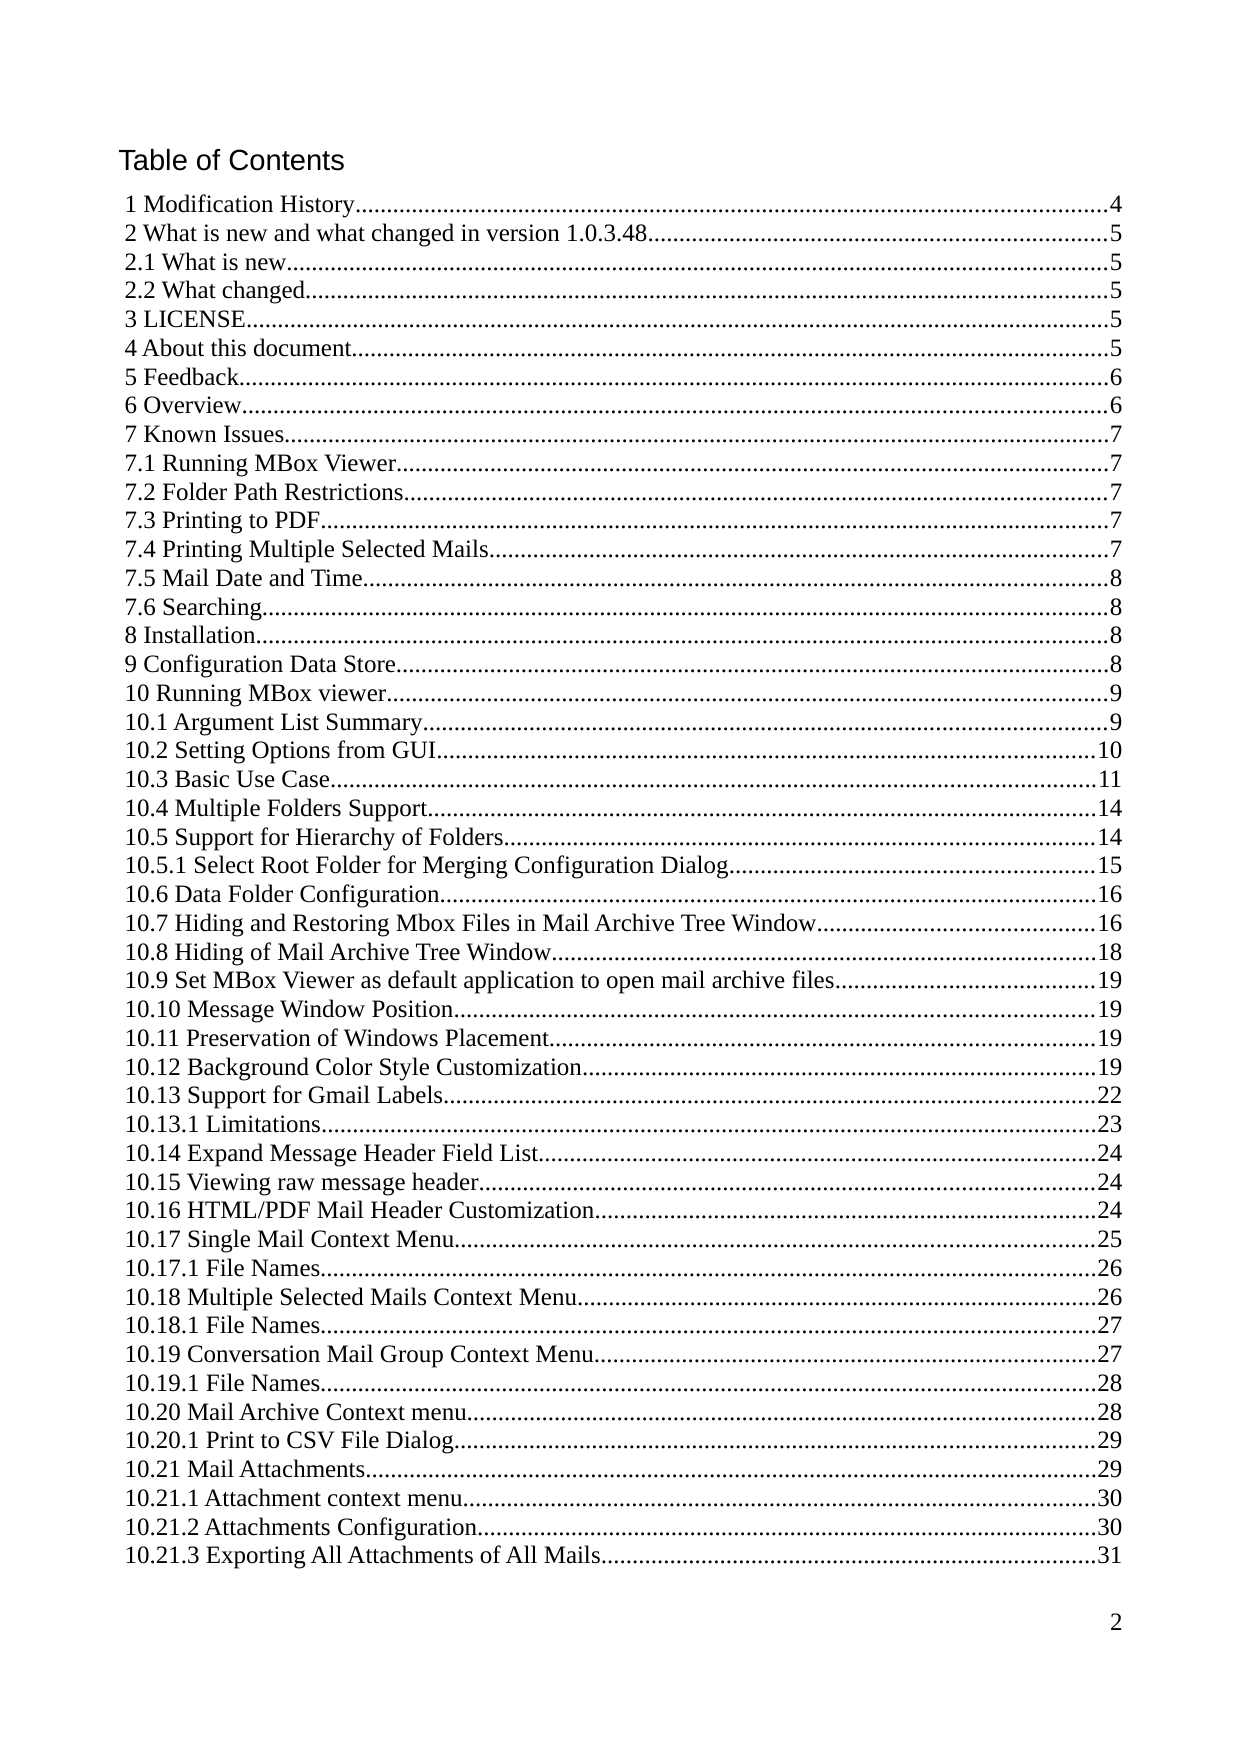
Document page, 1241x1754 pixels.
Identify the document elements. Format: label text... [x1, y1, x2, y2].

text 10.14 Expand Message Header Field List 24 [118, 1138, 1122, 1167]
text 10.19 Conversation Mail Group Context Menu 27 [118, 1339, 1122, 1368]
text 10.11 Preservation of Windows Placement 19 [118, 1023, 1122, 1052]
text 7.4 Printing Multiple Selected Mails 7 [118, 534, 1122, 563]
text 2.1 What is new 5 [118, 247, 1122, 275]
text 4 About this document 5 [118, 333, 1122, 362]
text 10.13 Support for Gmail Labels 22 [118, 1080, 1122, 1109]
text 10.18.1 File Names 27 [118, 1310, 1122, 1339]
text 9 Configuration Data Store 8 [118, 649, 1122, 678]
text 10.21.1 Attachment context menu 30 [118, 1483, 1122, 1512]
text 10.12 Background Color Style Customization 19 [118, 1052, 1122, 1080]
text 7 Known Issues 7 [118, 419, 1122, 448]
text 7.3 Printing to PDF 7 [118, 505, 1122, 534]
text 10.19.1 File Names 28 [118, 1368, 1122, 1397]
text 8 Installation 8 [118, 620, 1122, 649]
subtitle Table of Contents [118, 143, 1122, 177]
text 10.10 Message Window Position 19 [118, 994, 1122, 1023]
text 10.3 Basic Use Case 11 [118, 764, 1122, 793]
text 3 LICENSE 5 [118, 304, 1122, 333]
text 2 What is new and what changed in version 1.0.3.48 5 [118, 218, 1122, 247]
text 10.18 Multiple Selected Mails Context Menu 26 [118, 1282, 1122, 1310]
text 10.20 Mail Archive Context menu 28 [118, 1397, 1122, 1425]
text 10 Running MBox viewer 9 [118, 678, 1122, 707]
text 7.5 Mail Date and Time 8 [118, 563, 1122, 592]
text 10.21 Mail Attachments 29 [118, 1454, 1122, 1483]
text 10.20.1 Print to CSV File Dialog 29 [118, 1425, 1122, 1454]
text 6 Overview 6 [118, 390, 1122, 419]
text 10.8 Hiding of Mail Archive Tree Window 18 [118, 937, 1122, 965]
text 10.6 Data Folder Configuration 16 [118, 879, 1122, 908]
text 10.15 Viewing raw message header 24 [118, 1167, 1122, 1195]
text 7.2 Folder Path Restrictions 7 [118, 477, 1122, 505]
text 10.1 Argument List Summary 9 [118, 707, 1122, 735]
text 10.9 Set MBox Viewer as default application to open mail archive files 19 [118, 965, 1122, 994]
text 10.7 Hiding and Restoring Mbox Files in Mail Archive Tree Window 16 [118, 908, 1122, 937]
text 5 Feedback 6 [118, 362, 1122, 390]
text 2.2 What changed 5 [118, 275, 1122, 304]
text 10.17 Single Mail Context Menu 25 [118, 1224, 1122, 1253]
text 10.4 Multiple Folders Support 14 [118, 793, 1122, 822]
text 10.21.2 Attachments Configuration 30 [118, 1512, 1122, 1540]
text 10.21.3 Exporting All Attachments of All Mails 31 [118, 1540, 1122, 1569]
text 1 Modification History 4 [118, 189, 1122, 218]
text 10.5.1 Select Root Folder for Merging Configuration Dialog 15 [118, 850, 1122, 879]
text 10.17.1 File Names 26 [118, 1253, 1122, 1282]
text 10.13.1 Limitations 23 [118, 1109, 1122, 1138]
text 7.6 Searching 8 [118, 592, 1122, 620]
text 7.1 Running MBox Viewer 7 [118, 448, 1122, 477]
text 10.5 Support for Hierarchy of Folders 14 [118, 822, 1122, 850]
text 10.2 Setting Options from GUI 10 [118, 735, 1122, 764]
text 10.16 HTML/PDF Mail Header Customization 24 [118, 1195, 1122, 1224]
